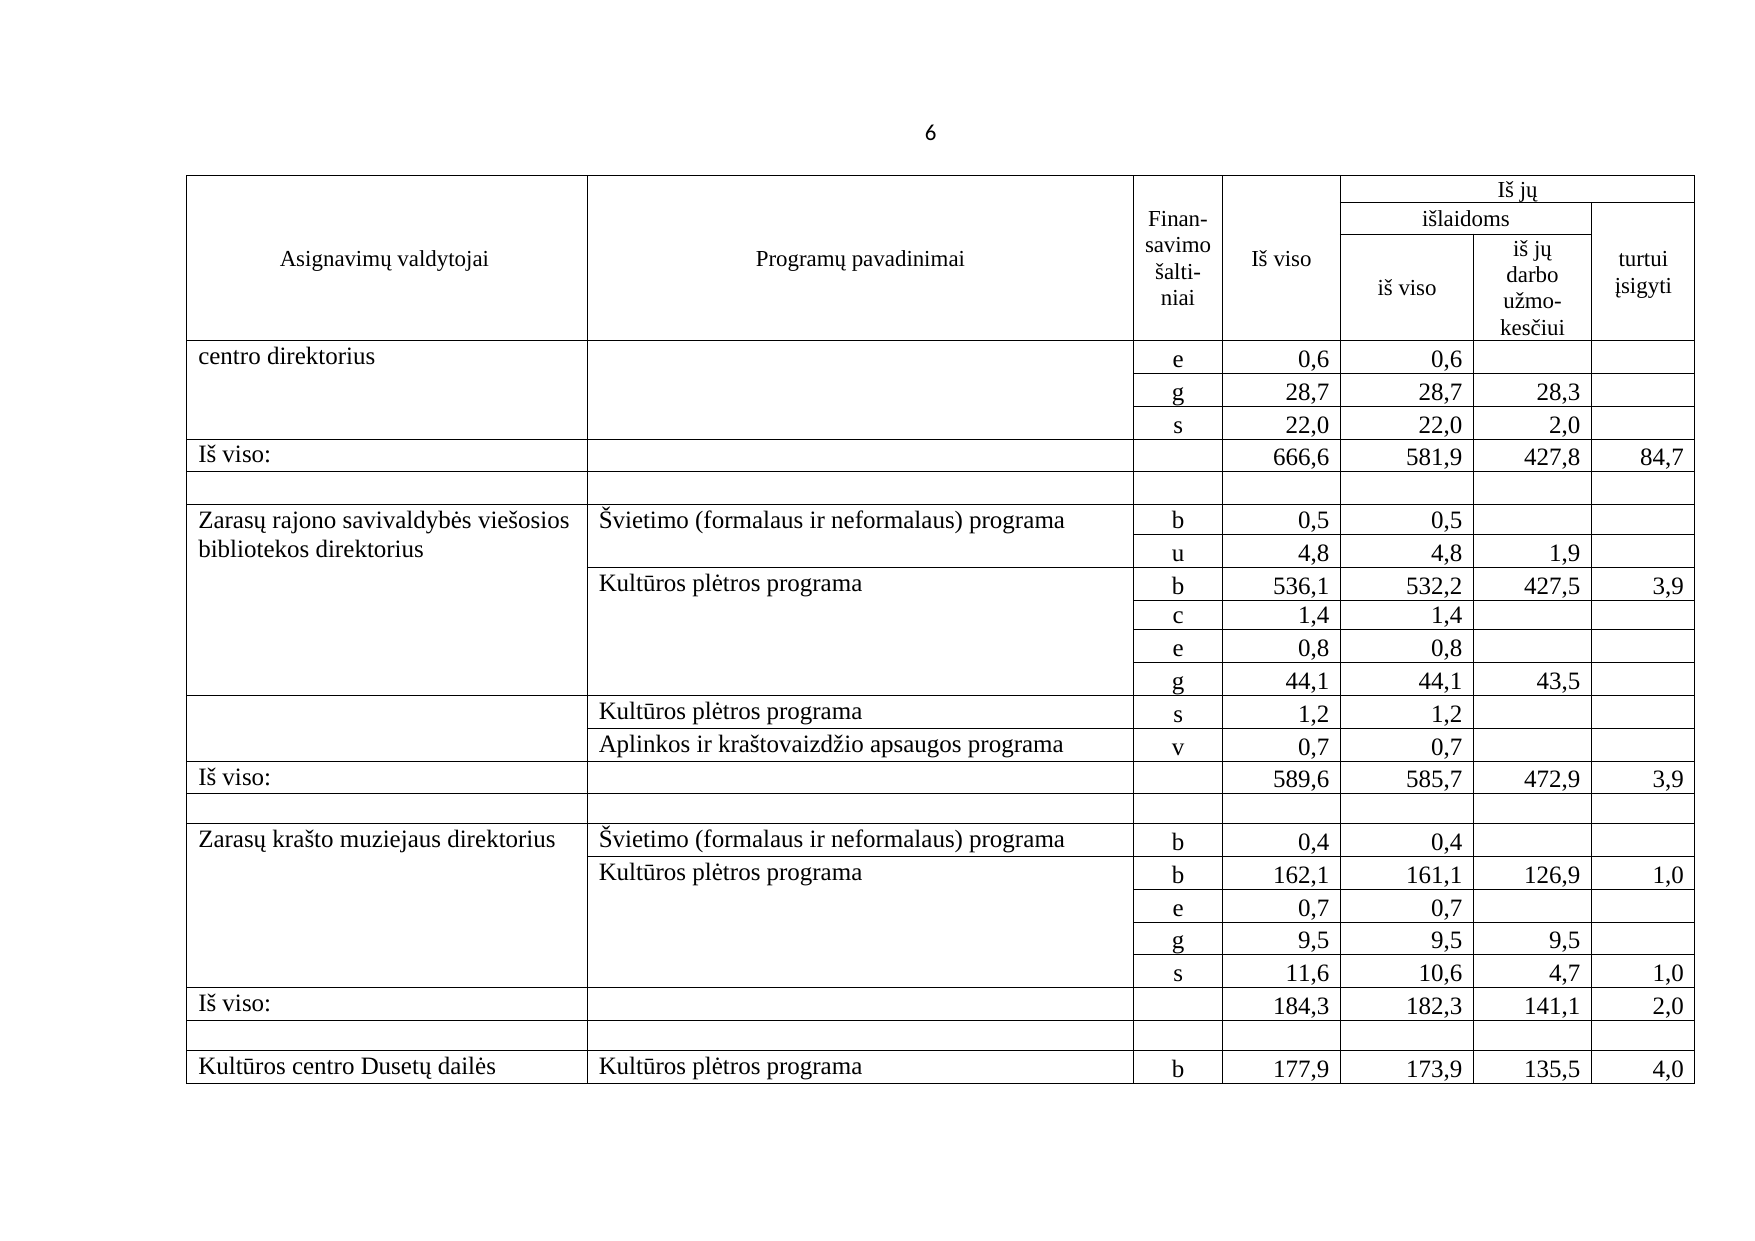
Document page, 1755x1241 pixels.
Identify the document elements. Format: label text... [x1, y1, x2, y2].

table_cell [1592, 729, 1694, 761]
table_cell 162,1 [1223, 857, 1340, 889]
table_cell [1474, 794, 1591, 823]
table_cell [1341, 472, 1473, 504]
table_cell [1592, 374, 1694, 406]
table_cell [187, 794, 587, 823]
table_cell [1592, 535, 1694, 567]
table_cell 0,6 [1341, 341, 1473, 373]
table_cell [1134, 988, 1222, 1020]
table_cell [588, 440, 1133, 471]
table_cell 3,9 [1592, 762, 1694, 793]
table_cell 1,2 [1341, 696, 1473, 728]
table_cell [187, 1021, 587, 1050]
table_cell 0,4 [1341, 824, 1473, 856]
table_cell 1,0 [1592, 857, 1694, 889]
table_cell 4,8 [1341, 535, 1473, 567]
table_cell iš viso [1341, 235, 1473, 340]
table_cell Iš viso: [187, 988, 587, 1020]
table_cell 0,8 [1223, 630, 1340, 662]
table_cell [1134, 1021, 1222, 1050]
table_cell 43,5 [1474, 663, 1591, 695]
table_cell [1474, 472, 1591, 504]
table_cell [1592, 407, 1694, 438]
table_header Asignavimų valdytojai [187, 176, 587, 340]
table_cell v [1134, 729, 1222, 761]
table_cell 11,6 [1223, 955, 1340, 987]
table_cell [588, 341, 1133, 438]
table_cell [1474, 890, 1591, 922]
table_cell [187, 696, 587, 761]
table_cell 581,9 [1341, 440, 1473, 471]
table_cell 126,9 [1474, 857, 1591, 889]
table_cell s [1134, 955, 1222, 987]
table_cell [1134, 472, 1222, 504]
table_cell 28,7 [1341, 374, 1473, 406]
table_cell 1,4 [1223, 601, 1340, 629]
table_cell 427,5 [1474, 568, 1591, 599]
table_cell Zarasų rajono savivaldybės viešosios bibliotekos direktorius [187, 505, 587, 695]
table_cell centro direktorius [187, 341, 587, 438]
table_cell 532,2 [1341, 568, 1473, 599]
table_cell b [1134, 568, 1222, 599]
table_cell 28,3 [1474, 374, 1591, 406]
table_cell 2,0 [1592, 988, 1694, 1020]
table_cell [1592, 890, 1694, 922]
table_cell s [1134, 696, 1222, 728]
table_cell 0,7 [1223, 729, 1340, 761]
table_cell 184,3 [1223, 988, 1340, 1020]
table_cell [1341, 794, 1473, 823]
table_cell 0,8 [1341, 630, 1473, 662]
table_cell [1341, 1021, 1473, 1050]
table_cell 0,7 [1341, 729, 1473, 761]
table_cell 141,1 [1474, 988, 1591, 1020]
table_cell [1474, 729, 1591, 761]
table_cell [1592, 472, 1694, 504]
table_cell 666,6 [1223, 440, 1340, 471]
table_cell [1474, 696, 1591, 728]
table_cell [1474, 630, 1591, 662]
table_cell [1592, 824, 1694, 856]
table_cell [588, 472, 1133, 504]
table_cell 44,1 [1223, 663, 1340, 695]
table_cell 0,4 [1223, 824, 1340, 856]
table_cell [1592, 505, 1694, 534]
table_cell e [1134, 630, 1222, 662]
table_cell [1134, 440, 1222, 471]
table_cell 177,9 [1223, 1051, 1340, 1083]
table_cell [588, 1021, 1133, 1050]
table_cell [1134, 794, 1222, 823]
table_cell [1474, 341, 1591, 373]
table_cell Kultūros centro Dusetų dailės [187, 1051, 587, 1083]
table_cell 9,5 [1341, 923, 1473, 954]
table_cell u [1134, 535, 1222, 567]
table_cell [1592, 696, 1694, 728]
table_cell 1,9 [1474, 535, 1591, 567]
table_cell 427,8 [1474, 440, 1591, 471]
table_cell [1474, 505, 1591, 534]
table_cell [1592, 794, 1694, 823]
table_cell 0,7 [1341, 890, 1473, 922]
table_cell c [1134, 601, 1222, 629]
table_cell 173,9 [1341, 1051, 1473, 1083]
table_cell 4,7 [1474, 955, 1591, 987]
table_cell 161,1 [1341, 857, 1473, 889]
table_cell 585,7 [1341, 762, 1473, 793]
table_cell [1223, 1021, 1340, 1050]
table_header Iš jų [1341, 176, 1694, 202]
table_cell g [1134, 374, 1222, 406]
table_cell 589,6 [1223, 762, 1340, 793]
table_cell [588, 762, 1133, 793]
table_cell 28,7 [1223, 374, 1340, 406]
table_cell 1,0 [1592, 955, 1694, 987]
table_cell 2,0 [1474, 407, 1591, 438]
table_cell b [1134, 505, 1222, 534]
table_cell b [1134, 1051, 1222, 1083]
table_cell [1592, 1021, 1694, 1050]
table_cell b [1134, 824, 1222, 856]
table_cell 22,0 [1223, 407, 1340, 438]
table_cell [187, 472, 587, 504]
table_cell 536,1 [1223, 568, 1340, 599]
table_cell Švietimo (formalaus ir neformalaus) programa [588, 824, 1133, 856]
table_cell 1,2 [1223, 696, 1340, 728]
table_cell [588, 794, 1133, 823]
table_cell išlaidoms [1341, 203, 1591, 233]
table_cell 4,8 [1223, 535, 1340, 567]
table_cell Iš viso: [187, 440, 587, 471]
table_cell g [1134, 923, 1222, 954]
table_cell 135,5 [1474, 1051, 1591, 1083]
table_cell 9,5 [1474, 923, 1591, 954]
table_cell [1474, 601, 1591, 629]
table_cell b [1134, 857, 1222, 889]
table_cell g [1134, 663, 1222, 695]
table_cell 182,3 [1341, 988, 1473, 1020]
table_cell 0,6 [1223, 341, 1340, 373]
table_cell 44,1 [1341, 663, 1473, 695]
table_cell turtui įsigyti [1592, 203, 1694, 340]
table_cell e [1134, 341, 1222, 373]
table_cell [1223, 794, 1340, 823]
table_cell 0,7 [1223, 890, 1340, 922]
table_cell 4,0 [1592, 1051, 1694, 1083]
table_cell Kultūros plėtros programa [588, 568, 1133, 695]
table_cell Aplinkos ir kraštovaizdžio apsaugos programa [588, 729, 1133, 761]
table_cell [1223, 472, 1340, 504]
table_cell Kultūros plėtros programa [588, 857, 1133, 987]
table_header Iš viso [1223, 176, 1340, 340]
table_cell 10,6 [1341, 955, 1473, 987]
table_cell Kultūros plėtros programa [588, 696, 1133, 728]
table_cell Kultūros plėtros programa [588, 1051, 1133, 1083]
table_cell [1592, 630, 1694, 662]
table_cell e [1134, 890, 1222, 922]
table_cell [1592, 923, 1694, 954]
table_cell iš jų darbo užmo-kesčiui [1474, 235, 1591, 340]
table_cell Švietimo (formalaus ir neformalaus) programa [588, 505, 1133, 567]
table_cell [1474, 1021, 1591, 1050]
table_cell 1,4 [1341, 601, 1473, 629]
table_cell 84,7 [1592, 440, 1694, 471]
table_cell 0,5 [1223, 505, 1340, 534]
table_cell s [1134, 407, 1222, 438]
table_cell Iš viso: [187, 762, 587, 793]
table_header Finan-savimo šalti-niai [1134, 176, 1222, 340]
table_cell [1592, 341, 1694, 373]
table_cell 22,0 [1341, 407, 1473, 438]
table_cell [1592, 663, 1694, 695]
table_cell [1134, 762, 1222, 793]
table_cell [588, 988, 1133, 1020]
table_cell 3,9 [1592, 568, 1694, 599]
table_cell [1592, 601, 1694, 629]
table_cell Zarasų krašto muziejaus direktorius [187, 824, 587, 987]
table_header Programų pavadinimai [588, 176, 1133, 340]
table_cell 0,5 [1341, 505, 1473, 534]
table_cell 472,9 [1474, 762, 1591, 793]
table_cell [1474, 824, 1591, 856]
table_cell 9,5 [1223, 923, 1340, 954]
